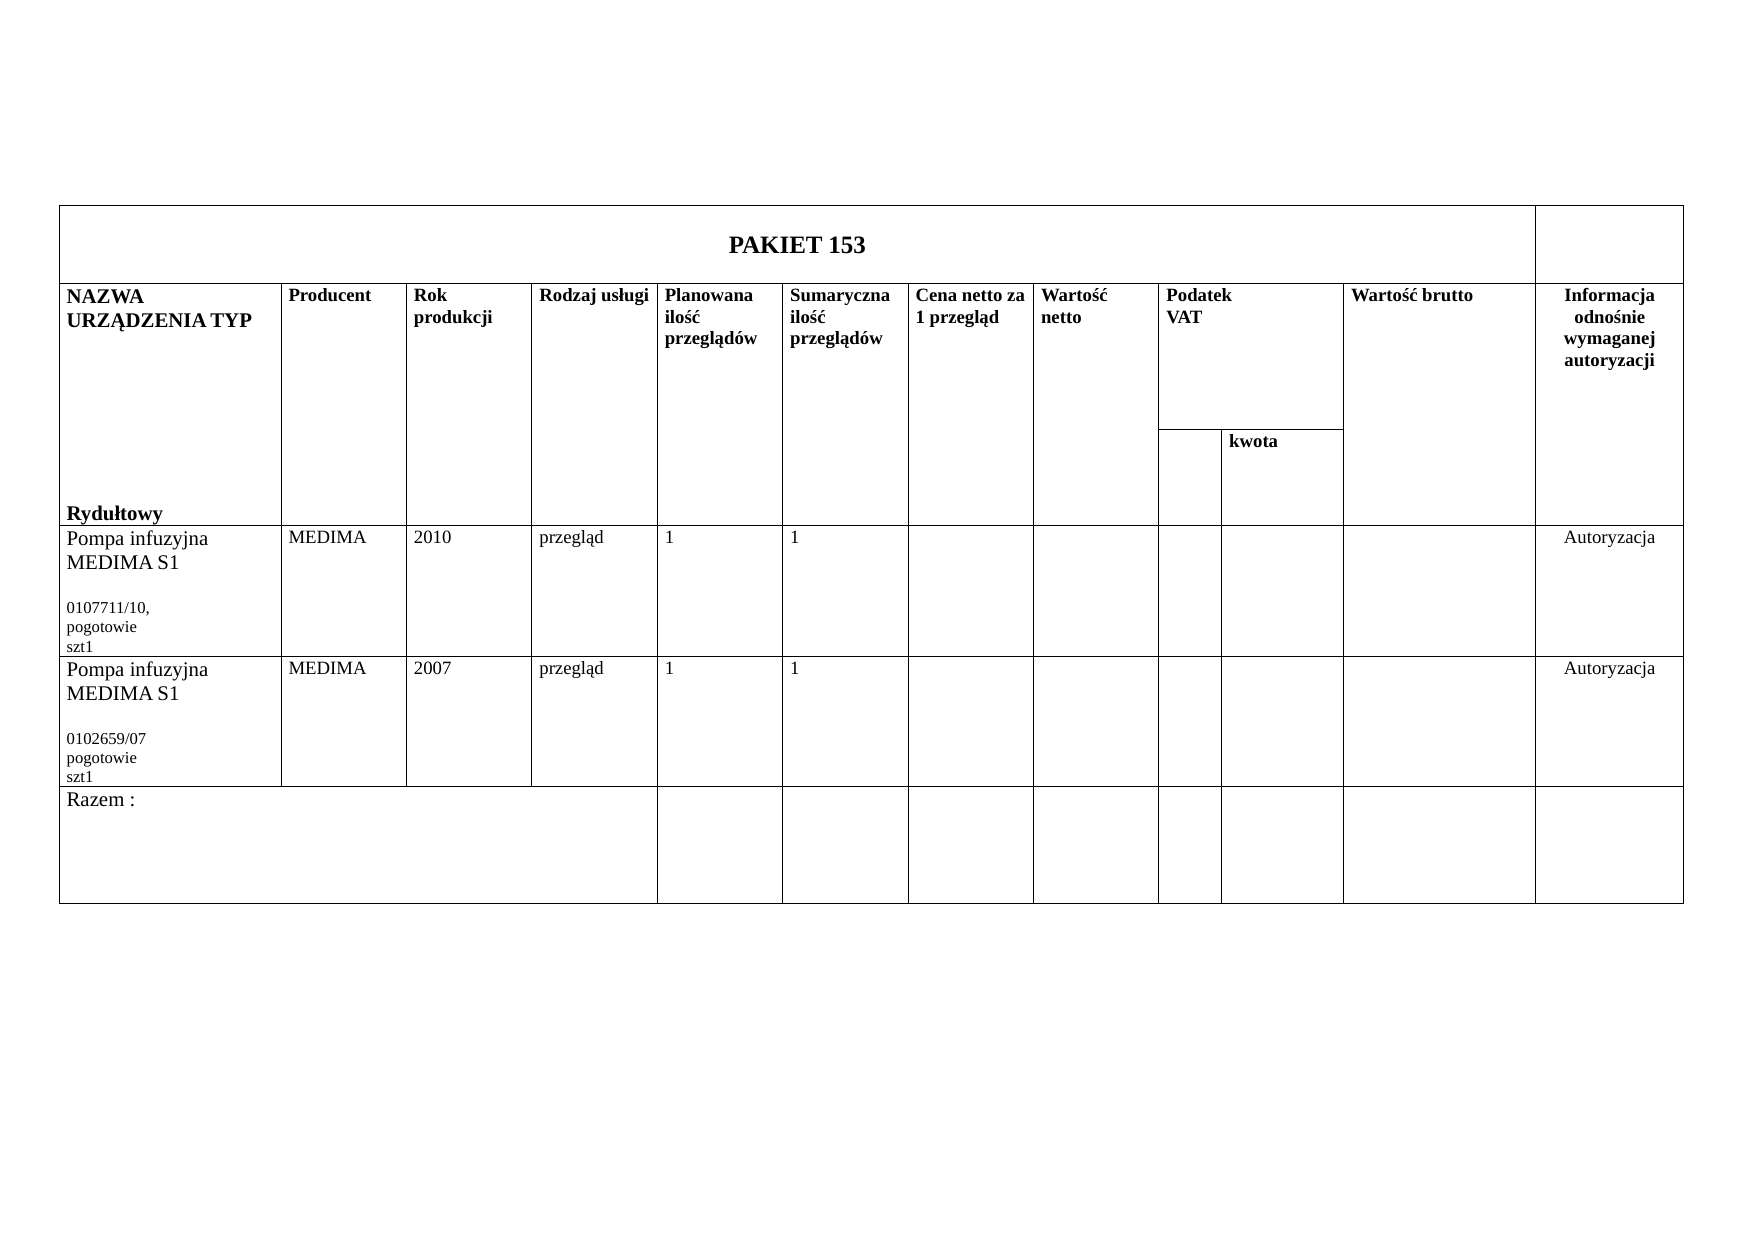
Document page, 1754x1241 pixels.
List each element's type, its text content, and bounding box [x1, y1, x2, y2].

table_cell [1222, 787, 1343, 903]
table_cell [1159, 526, 1221, 656]
table_cell 2007 [407, 657, 531, 786]
table_cell 1 [783, 526, 908, 656]
table_cell MEDIMA [282, 526, 406, 656]
table_cell Pompa infuzyjna MEDIMA S1 0102659/07 pogotowie szt1 [60, 657, 281, 786]
table_cell Planowana ilość przeglądów [658, 284, 782, 525]
table_cell Informacja odnośnie wymaganej autoryzacji [1536, 284, 1683, 525]
table_cell [1344, 526, 1535, 656]
table_cell Rodzaj usługi [532, 284, 657, 525]
table_cell Producent [282, 284, 406, 525]
table_cell Cena netto za 1 przegląd [909, 284, 1033, 525]
table_cell [909, 787, 1033, 903]
table_cell kwota [1222, 430, 1343, 525]
table_cell Pompa infuzyjna MEDIMA S1 0107711/10, pogotowie szt1 [60, 526, 281, 656]
table_cell [909, 526, 1033, 656]
table_cell Wartość brutto [1344, 284, 1535, 525]
table_cell [1536, 787, 1683, 903]
table_cell MEDIMA [282, 657, 406, 786]
table_cell [1159, 787, 1221, 903]
table_cell 2010 [407, 526, 531, 656]
table_cell NAZWA URZĄDZENIA TYP Rydułtowy [60, 284, 281, 525]
table_cell 1 [658, 526, 782, 656]
table_cell Autoryzacja [1536, 526, 1683, 656]
table_cell [1034, 657, 1158, 786]
table_cell Podatek VAT [1159, 284, 1343, 429]
table_cell 1 [658, 657, 782, 786]
table_cell [1034, 787, 1158, 903]
table_header [1536, 206, 1683, 283]
table_cell  [1159, 430, 1221, 525]
table_cell przegląd [532, 526, 657, 656]
table_cell Razem : [60, 787, 657, 903]
table_cell [783, 787, 908, 903]
table_cell Wartość netto [1034, 284, 1158, 525]
table_cell [1034, 526, 1158, 656]
table_cell [1222, 657, 1343, 786]
table_cell [909, 657, 1033, 786]
table_cell [1222, 526, 1343, 656]
table_cell [1344, 657, 1535, 786]
table_cell 1 [783, 657, 908, 786]
table_cell Autoryzacja [1536, 657, 1683, 786]
table_cell [658, 787, 782, 903]
table_cell [1159, 657, 1221, 786]
table_cell przegląd [532, 657, 657, 786]
table_cell [1344, 787, 1535, 903]
table_header PAKIET 153 [60, 206, 1535, 283]
table_cell Rok produkcji [407, 284, 531, 525]
table_cell Sumaryczna ilość przeglądów [783, 284, 908, 525]
